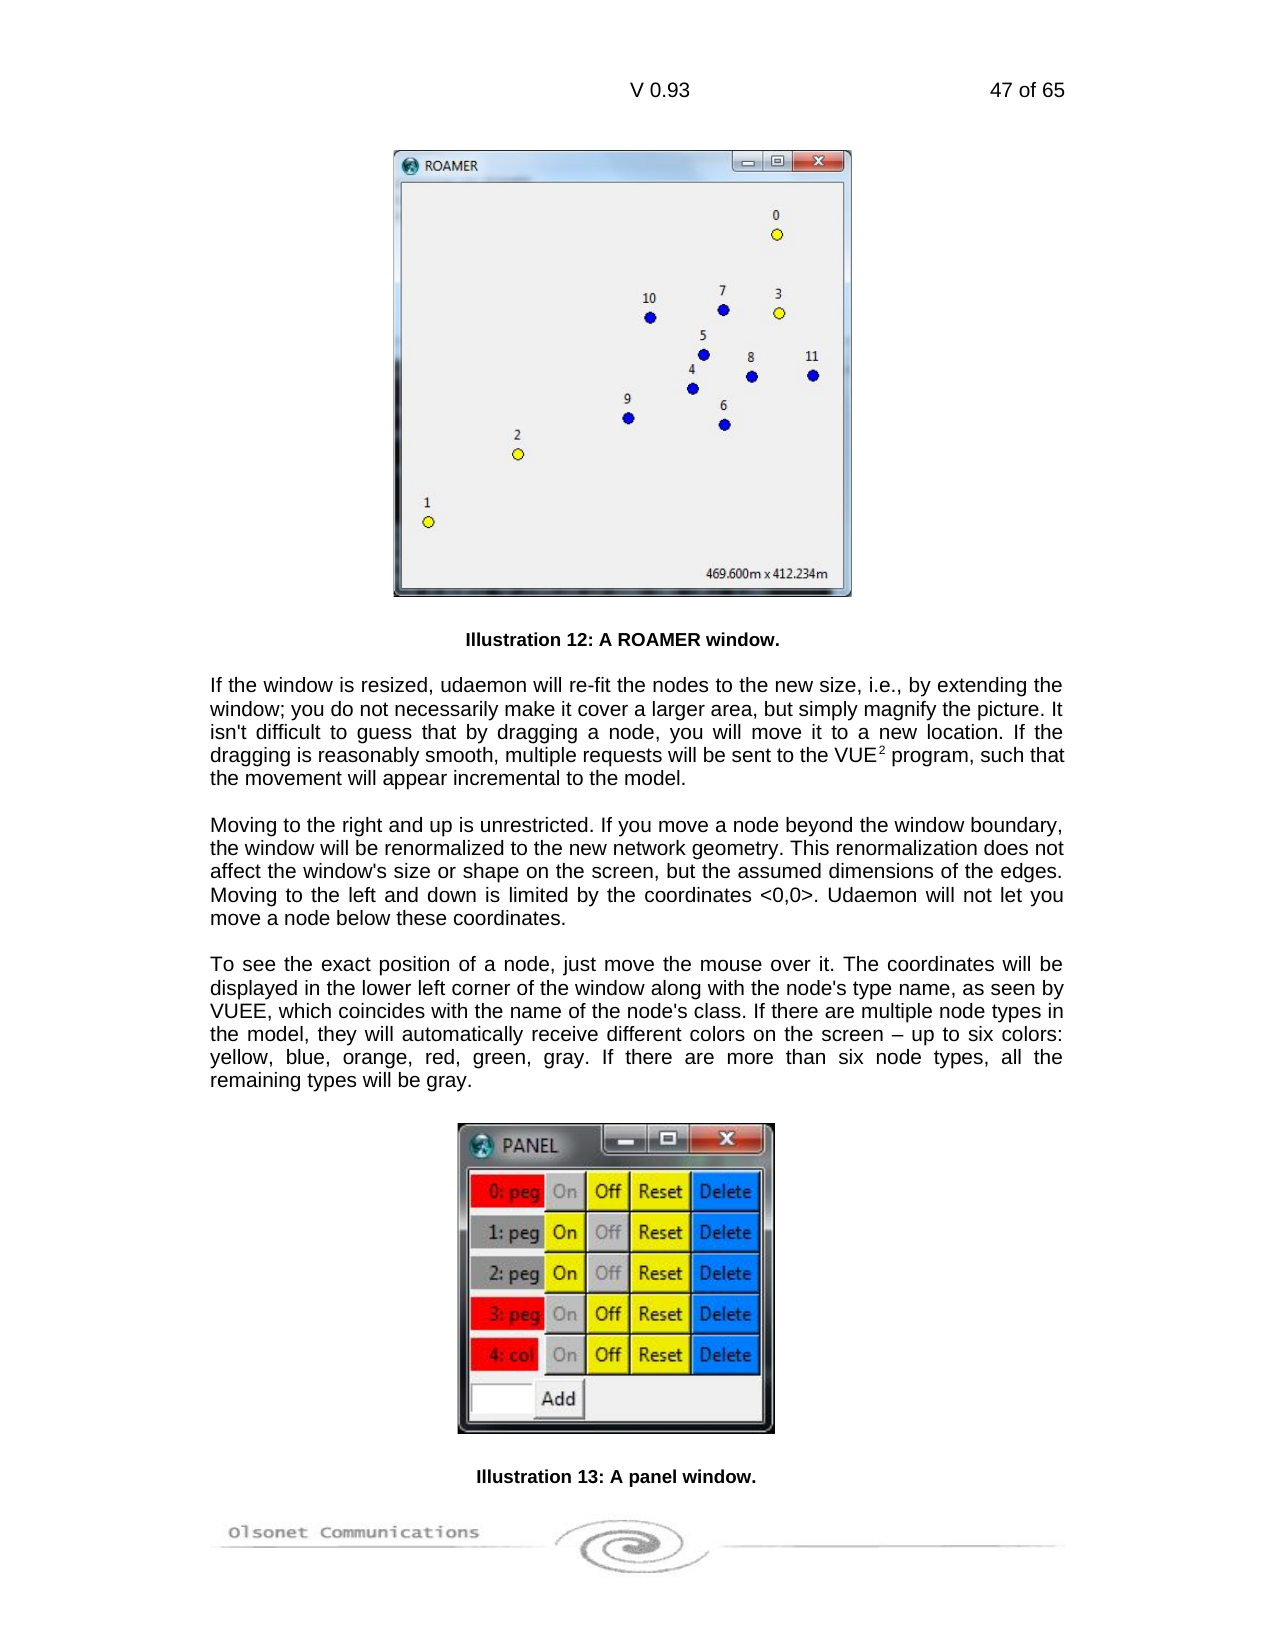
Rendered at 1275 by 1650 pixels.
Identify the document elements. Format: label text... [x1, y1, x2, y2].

text Illustration 12: A ROAMER window. [393, 630, 852, 651]
picture [210, 1504, 1065, 1596]
text To see the exact position of a node, just move the mouse over it. The coordinates will be displayed in the lower left corner of the window along with the node's type name, as seen by VUEE, which coincides with the name of the node's class. If there are multiple node types in the model, they will automatically receive different colors on the screen – up to six colors: yellow, blue, orange, red, green, gray. If there are more than six node types, all the remaining types will be gray. [210, 953, 1065, 1092]
text Illustration 13: A panel window. [445, 1467, 787, 1488]
picture [457, 1123, 775, 1434]
text Moving to the right and up is unrestricted. If you move a node beyond the window boundary, the window will be renormalized to the new network geometry. This renormalization does not affect the window's size or shape on the screen, but the assumed dimensions of the edges. Moving to the left and down is limited by the coordinates <0,0>. Udaemon will not let you move a node below these coordinates. [210, 813, 1065, 929]
picture [393, 150, 852, 597]
text If the window is resized, udaemon will re-fit the nodes to the new size, i.e., by extending the window; you do not necessarily make it cover a larger area, but simply magnify the picture. It isn't difficult to guess that by dragging a node, you will move it to a new location. If the dragging is reasonably smooth, multiple requests will be sent to the VUE2 program, such that the movement will appear incremental to the model. [210, 674, 1065, 790]
